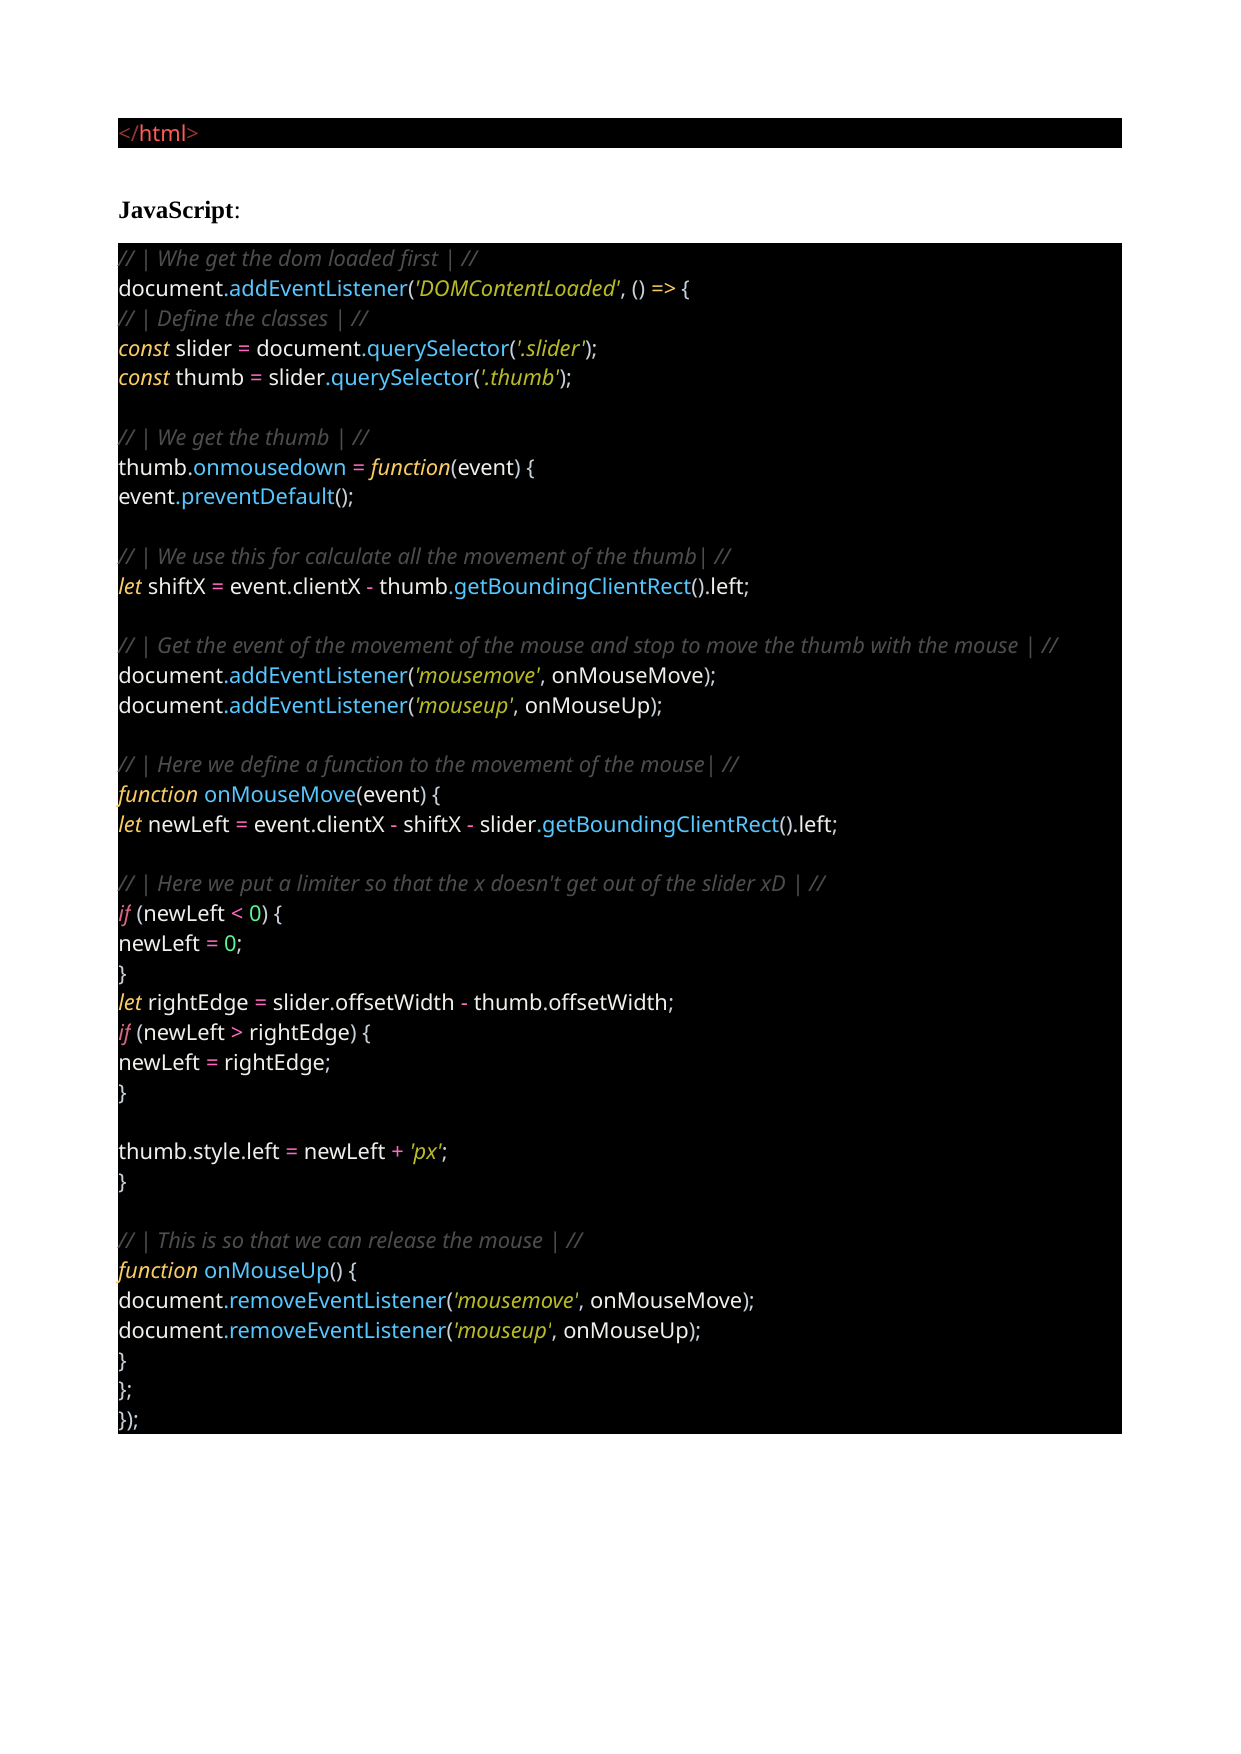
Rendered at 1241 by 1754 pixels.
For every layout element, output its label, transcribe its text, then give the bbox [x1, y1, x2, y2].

table_header </html> [118, 118, 1122, 148]
table_header // | Whe get the dom loaded first | // document.addEventListener('DOMContentLoaded', () => { // | Define the classes | // const slider = document.querySelector('.slider'); const thumb = slider.querySelector('.thumb'); // | We get the thumb | // thumb.onmousedown = function(event) { event.preventDefault(); // | We use this for calculate all the movement of the thumb| // let shiftX = event.clientX - thumb.getBoundingClientRect().left; // | Get the event of the movement of the mouse and stop to move the thumb with the mouse | // document.addEventListener('mousemove', onMouseMove); document.addEventListener('mouseup', onMouseUp); // | Here we define a function to the movement of the mouse| // function onMouseMove(event) { let newLeft = event.clientX - shiftX - slider.getBoundingClientRect().left; // | Here we put a limiter so that the x doesn't get out of the slider xD | // if (newLeft < 0) { newLeft = 0; } let rightEdge = slider.offsetWidth - thumb.offsetWidth; if (newLeft > rightEdge) { newLeft = rightEdge; } thumb.style.left = newLeft + 'px'; } // | This is so that we can release the mouse | // function onMouseUp() { document.removeEventListener('mousemove', onMouseMove); document.removeEventListener('mouseup', onMouseUp); } }; }); [118, 243, 1122, 1434]
text JavaScript: [118, 196, 1122, 224]
